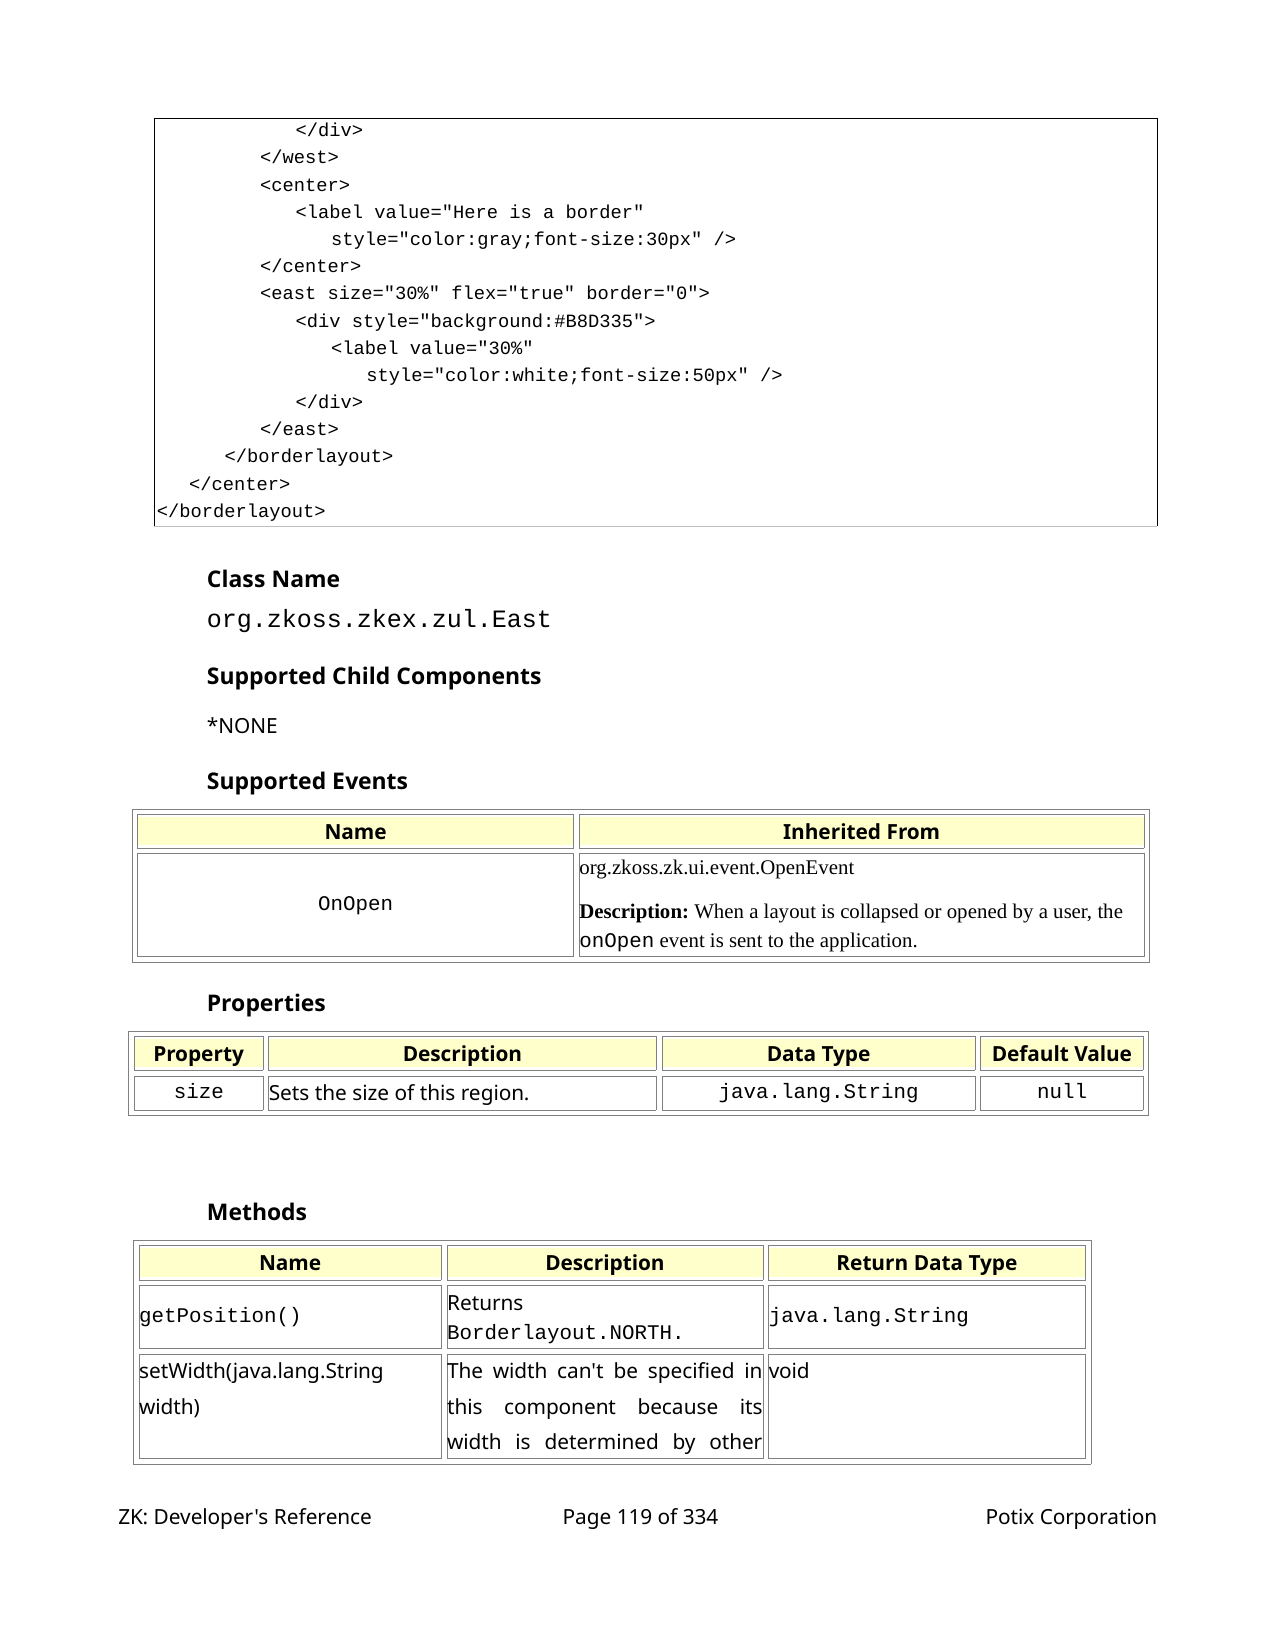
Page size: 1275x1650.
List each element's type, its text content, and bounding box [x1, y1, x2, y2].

table_cell The width can't be specified in this component because its width is determined by other [444, 1348, 766, 1458]
table_header Default Value [978, 1032, 1146, 1070]
text </center> [155, 254, 1157, 278]
subtitle Methods [207, 1196, 1157, 1227]
table_cell org.zkoss.zk.ui.event.OpenEvent Description: When a layout is collapsed or opened by a user, the onOpen event is sent to the application. [576, 848, 1147, 956]
table_cell size [131, 1070, 266, 1109]
table_header Return Data Type [766, 1241, 1088, 1279]
text style="color:gray;font-size:30px" /> [155, 227, 1157, 251]
text </div> [155, 119, 1157, 142]
text </borderlayout> [155, 499, 1157, 526]
text style="color:white;font-size:50px" /> [155, 363, 1157, 387]
table_header Name [134, 810, 576, 848]
table_cell void [766, 1348, 1088, 1458]
subtitle Supported Child Components [207, 659, 1157, 691]
table_cell java.lang.String [659, 1070, 978, 1109]
text <east size="30%" flex="true" border="0"> [155, 281, 1157, 306]
text </west> [155, 145, 1157, 169]
table_cell Returns Borderlayout.NORTH. [444, 1280, 766, 1348]
table_cell java.lang.String [766, 1280, 1088, 1348]
table_header Description [266, 1032, 659, 1070]
text <label value="30%" [155, 336, 1157, 360]
table_cell Sets the size of this region. [266, 1070, 659, 1109]
table_header Property [131, 1032, 266, 1070]
text </east> [155, 417, 1157, 441]
table_cell getPosition() [136, 1280, 444, 1348]
text <div style="background:#B8D335"> [155, 308, 1157, 333]
table_cell OnOpen [134, 848, 576, 956]
subtitle Properties [207, 987, 1157, 1018]
subtitle Class Name [207, 563, 1157, 594]
table_header Inherited From [576, 810, 1147, 848]
text </borderlayout> [155, 444, 1157, 469]
table_cell setWidth(java.lang.String width) [136, 1348, 444, 1458]
text </center> [155, 472, 1157, 496]
subtitle Supported Events [207, 765, 1157, 796]
table_cell null [978, 1070, 1146, 1109]
text <center> [155, 172, 1157, 197]
table_header Name [136, 1241, 444, 1279]
text org.zkoss.zkex.zul.East [207, 606, 1157, 634]
table_header Data Type [659, 1032, 978, 1070]
text <label value="Here is a border" [155, 200, 1157, 224]
table_header Description [444, 1241, 766, 1279]
text </div> [155, 390, 1157, 414]
text *NONE [207, 711, 1157, 740]
